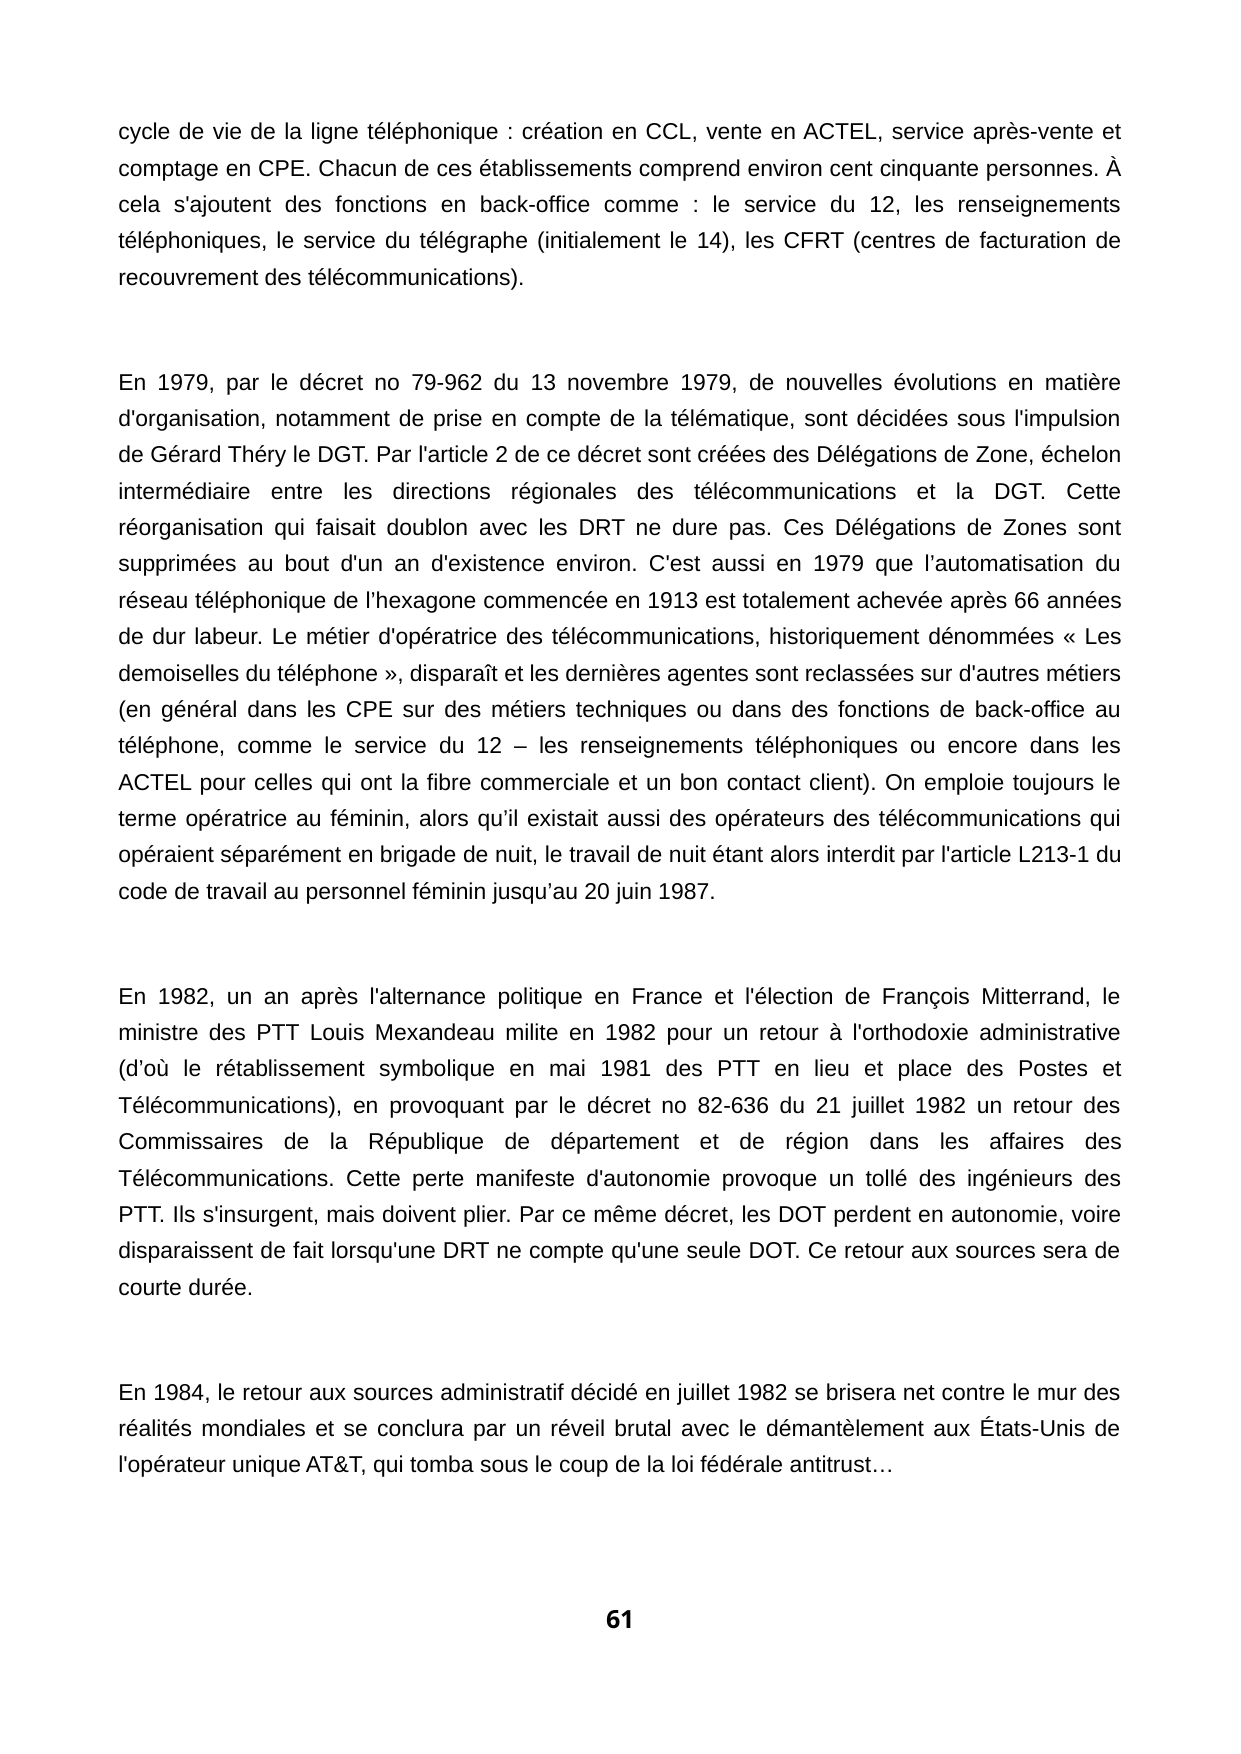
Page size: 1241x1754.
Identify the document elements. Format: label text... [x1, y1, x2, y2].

text En 1984, le retour aux sources administratif décidé en juillet 1982 se brisera net contre le mur des réalités mondiales et se conclura par un réveil brutal avec le démantèlement aux États-Unis de l'opérateur unique AT&T, qui tomba sous le coup de la loi fédérale antitrust… [118, 1379, 1122, 1478]
text cycle de vie de la ligne téléphonique : création en CCL, vente en ACTEL, service après-vente et comptage en CPE. Chacun de ces établissements comprend environ cent cinquante personnes. À cela s'ajoutent des fonctions en back-office comme : le service du 12, les renseignements téléphoniques, le service du télégraphe (initialement le 14), les CFRT (centres de facturation de recouvrement des télécommunications). [118, 118, 1122, 290]
text En 1982, un an après l'alternance politique en France et l'élection de François Mitterrand, le ministre des PTT Louis Mexandeau milite en 1982 pour un retour à l'orthodoxie administrative (d’où le rétablissement symbolique en mai 1981 des PTT en lieu et place des Postes et Télécommunications), en provoquant par le décret no 82-636 du 21 juillet 1982 un retour des Commissaires de la République de département et de région dans les affaires des Télécommunications. Cette perte manifeste d'autonomie provoque un tollé des ingénieurs des PTT. Ils s'insurgent, mais doivent plier. Par ce même décret, les DOT perdent en autonomie, voire disparaissent de fait lorsqu'une DRT ne compte qu'une seule DOT. Ce retour aux sources sera de courte durée. [118, 983, 1122, 1300]
text En 1979, par le décret no 79-962 du 13 novembre 1979, de nouvelles évolutions en matière d'organisation, notamment de prise en compte de la télématique, sont décidées sous l'impulsion de Gérard Théry le DGT. Par l'article 2 de ce décret sont créées des Délégations de Zone, échelon intermédiaire entre les directions régionales des télécommunications et la DGT. Cette réorganisation qui faisait doublon avec les DRT ne dure pas. Ces Délégations de Zones sont supprimées au bout d'un an d'existence environ. C'est aussi en 1979 que l’automatisation du réseau téléphonique de l’hexagone commencée en 1913 est totalement achevée après 66 années de dur labeur. Le métier d'opératrice des télécommunications, historiquement dénommées « Les demoiselles du téléphone », disparaît et les dernières agentes sont reclassées sur d'autres métiers (en général dans les CPE sur des métiers techniques ou dans des fonctions de back-office au téléphone, comme le service du 12 – les renseignements téléphoniques ou encore dans les ACTEL pour celles qui ont la fibre commerciale et un bon contact client). On emploie toujours le terme opératrice au féminin, alors qu’il existait aussi des opérateurs des télécommunications qui opéraient séparément en brigade de nuit, le travail de nuit étant alors interdit par l'article L213-1 du code de travail au personnel féminin jusqu’au 20 juin 1987. [118, 369, 1122, 904]
